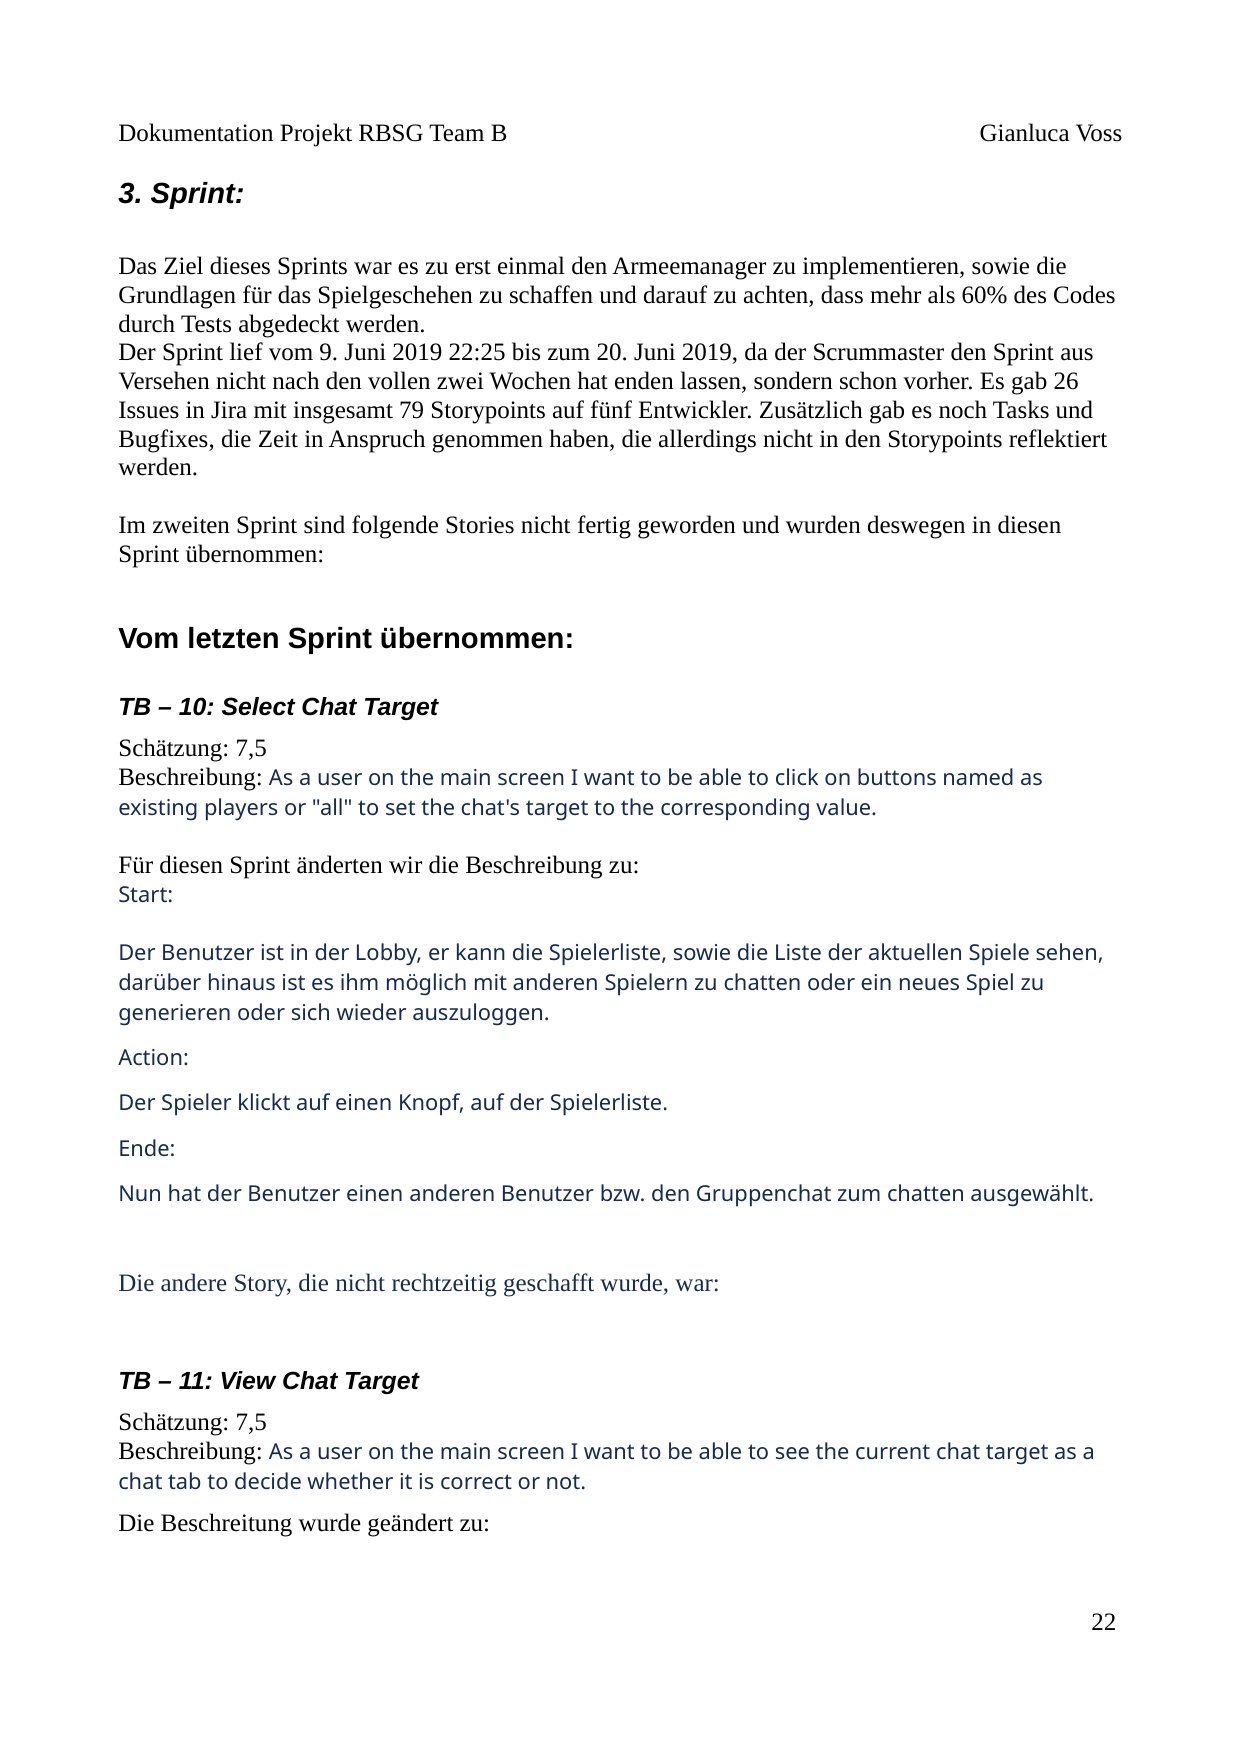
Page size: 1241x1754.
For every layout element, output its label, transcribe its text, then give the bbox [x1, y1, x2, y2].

text Die Beschreitung wurde geändert zu: [118, 1508, 1122, 1537]
text Schätzung: 7,5 [118, 733, 1122, 762]
subtitle 3. Sprint: [118, 176, 1122, 210]
text Die andere Story, die nicht rechtzeitig geschafft wurde, war: [118, 1268, 1122, 1297]
subtitle TB – 10: Select Chat Target [118, 692, 1122, 721]
text Beschreibung: As a user on the main screen I want to be able to see the current chat target as a chat tab to decide whether it is correct or not. [118, 1436, 1122, 1496]
text Nun hat der Benutzer einen anderen Benutzer bzw. den Gruppenchat zum chatten ausgewählt. [118, 1178, 1122, 1208]
text Action: [118, 1042, 1122, 1072]
subtitle Vom letzten Sprint übernommen: [118, 621, 1122, 655]
text Schätzung: 7,5 [118, 1407, 1122, 1436]
text Der Spieler klickt auf einen Knopf, auf der Spielerliste. [118, 1087, 1122, 1117]
text Der Sprint lief vom 9. Juni 2019 22:25 bis zum 20. Juni 2019, da der Scrummaster den Sprint aus Versehen nicht nach den vollen zwei Wochen hat enden lassen, sondern schon vorher. Es gab 26 Issues in Jira mit insgesamt 79 Storypoints auf fünf Entwickler. Zusätzlich gab es noch Tasks und Bugfixes, die Zeit in Anspruch genommen haben, die allerdings nicht in den Storypoints reflektiert werden. [118, 337, 1122, 481]
text Beschreibung: As a user on the main screen I want to be able to click on buttons named as existing players or "all" to set the chat's target to the corresponding value. [118, 762, 1122, 822]
text Das Ziel dieses Sprints war es zu erst einmal den Armeemanager zu implementieren, sowie die Grundlagen für das Spielgeschehen zu schaffen und darauf zu achten, dass mehr als 60% des Codes durch Tests abgedeckt werden. [118, 251, 1122, 337]
subtitle TB – 11: View Chat Target [118, 1366, 1122, 1395]
text Ende: [118, 1133, 1122, 1163]
text Im zweiten Sprint sind folgende Stories nicht fertig geworden und wurden deswegen in diesen Sprint übernommen: [118, 510, 1122, 567]
text Der Benutzer ist in der Lobby, er kann die Spielerliste, sowie die Liste der aktuellen Spiele sehen, darüber hinaus ist es ihm möglich mit anderen Spielern zu chatten oder ein neues Spiel zu generieren oder sich wieder auszuloggen. [118, 937, 1122, 1026]
text Für diesen Sprint änderten wir die Beschreibung zu: [118, 850, 1122, 879]
text Start: [118, 879, 1122, 909]
